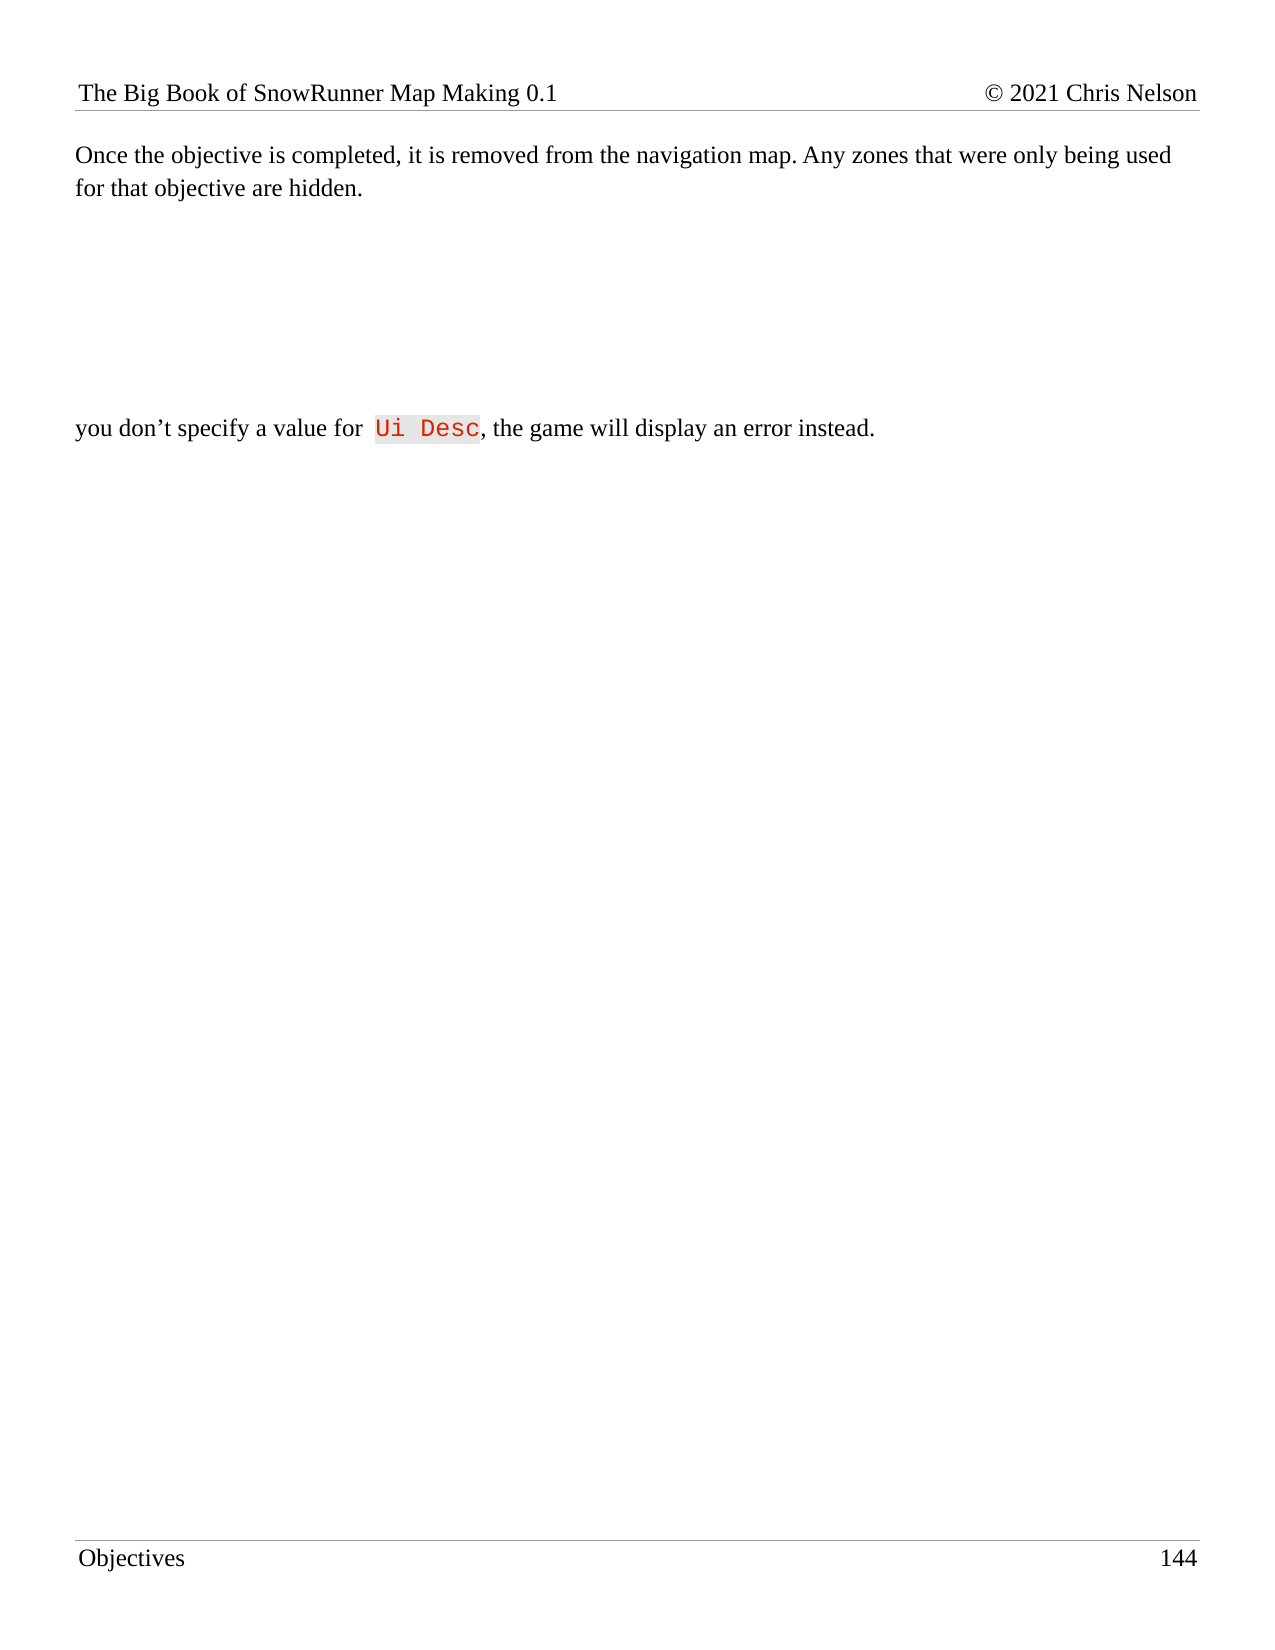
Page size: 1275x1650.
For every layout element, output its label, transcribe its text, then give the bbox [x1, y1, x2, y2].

text you don’t specify a value for Ui Desc, the game will display an error instead. [75, 413, 1200, 444]
text Once the objective is completed, it is removed from the navigation map. Any zones that were only being used for that objective are hidden. [75, 140, 1200, 202]
